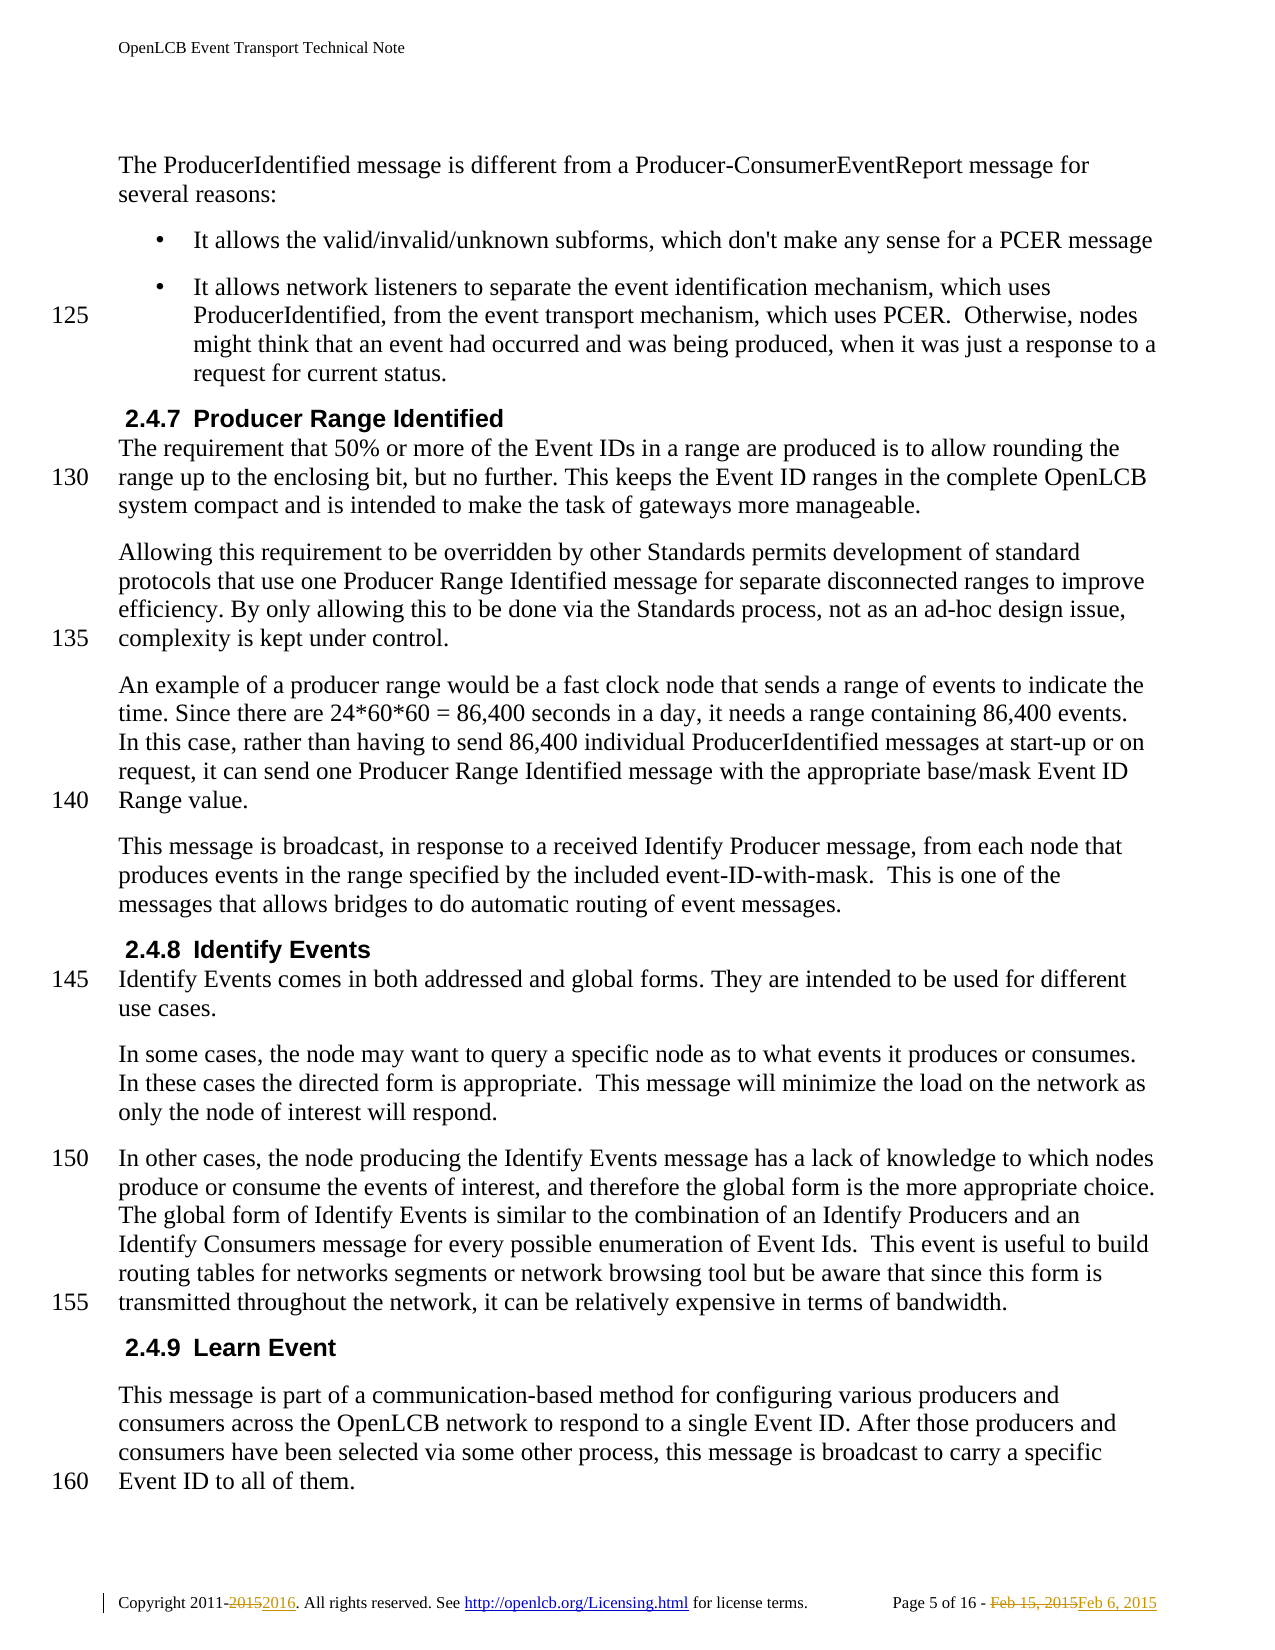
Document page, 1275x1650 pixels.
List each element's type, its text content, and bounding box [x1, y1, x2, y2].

list It allows network listeners to separate the event identification mechanism, which uses ProducerIdentified, from the event transport mechanism, which uses PCER. Otherwise, nodes might think that an event had occurred and was being produced, when it was just a response to a request for current status. [156, 272, 1157, 387]
text Allowing this requirement to be overridden by other Standards permits development of standard protocols that use one Producer Range Identified message for separate disconnected ranges to improve efficiency. By only allowing this to be done via the Standards process, not as an ad-hoc design issue, complexity is kept under control. [118, 537, 1157, 652]
text In some cases, the node may want to query a specific node as to what events it produces or consumes. In these cases the directed form is appropriate. This message will minimize the load on the network as only the node of interest will respond. [118, 1039, 1157, 1125]
list It allows the valid/invalid/unknown subforms, which don't make any sense for a PCER message [156, 225, 1157, 254]
text An example of a producer range would be a fast clock node that sends a range of events to indicate the time. Since there are 24*60*60 = 86,400 seconds in a day, it needs a range containing 86,400 events. In this case, rather than having to send 86,400 individual ProducerIdentified messages at start-up or on request, it can send one Producer Range Identified message with the appropriate base/mask Event ID Range value. [118, 670, 1157, 813]
subtitle Learn Event [118, 1333, 1157, 1362]
text The requirement that 50% or more of the Event IDs in a range are produced is to allow rounding the range up to the enclosing bit, but no further. This keeps the Event ID ranges in the complete OpenLCB system compact and is intended to make the task of gateways more manageable. [118, 433, 1157, 519]
text In other cases, the node producing the Identify Events message has a lack of knowledge to which nodes produce or consume the events of interest, and therefore the global form is the more appropriate choice. The global form of Identify Events is similar to the combination of an Identify Producers and an Identify Consumers message for every possible enumeration of Event Ids. This event is useful to build routing tables for networks segments or network browsing tool but be aware that since this form is transmitted throughout the network, it can be relatively expensive in terms of bandwidth. [118, 1143, 1157, 1316]
text The ProducerIdentified message is different from a Producer-ConsumerEventReport message for several reasons: [118, 150, 1157, 207]
subtitle Producer Range Identified [118, 404, 1157, 433]
text Identify Events comes in both addressed and global forms. They are intended to be used for different use cases. [118, 964, 1157, 1021]
text This message is part of a communication-based method for configuring various producers and consumers across the OpenLCB network to respond to a single Event ID. After those producers and consumers have been selected via some other process, this message is broadcast to carry a specific Event ID to all of them. [118, 1380, 1157, 1495]
subtitle Identify Events [118, 935, 1157, 964]
text This message is broadcast, in response to a received Identify Producer message, from each node that produces events in the range specified by the included event-ID-with-mask. This is one of the messages that allows bridges to do automatic routing of event messages. [118, 831, 1157, 917]
